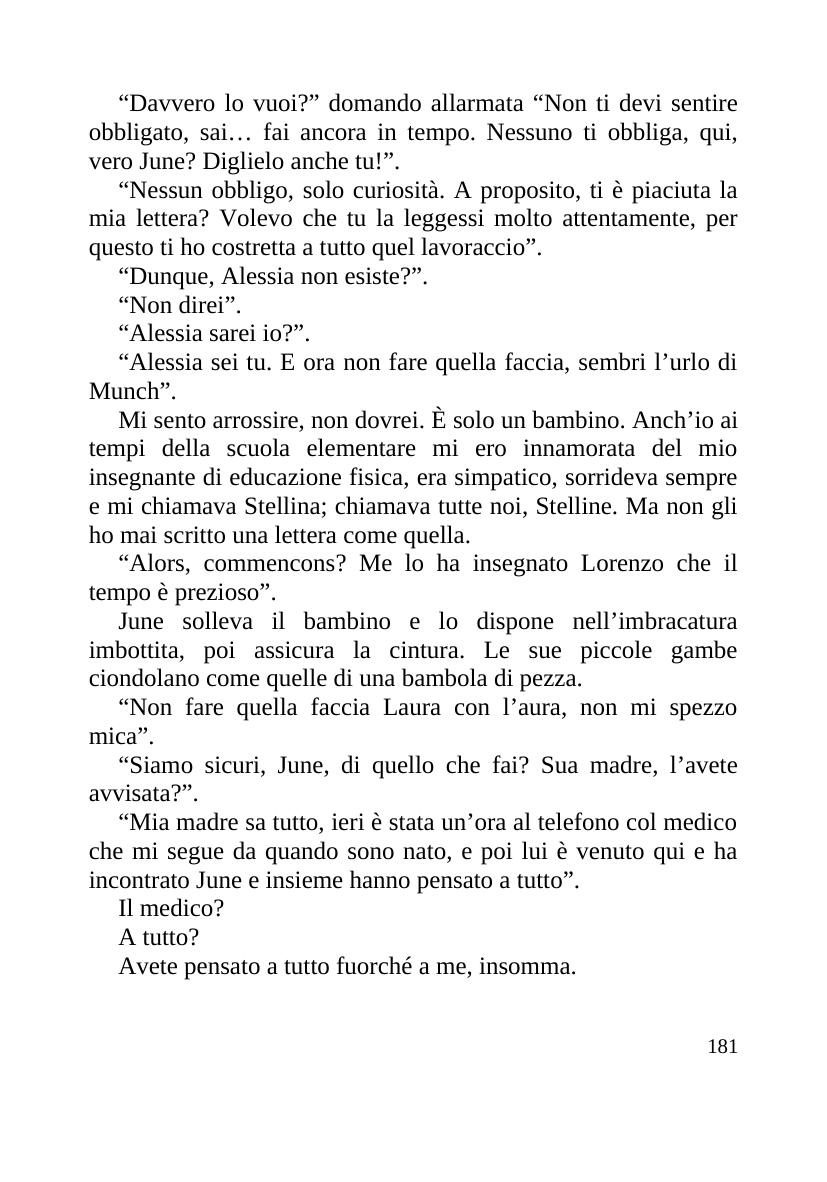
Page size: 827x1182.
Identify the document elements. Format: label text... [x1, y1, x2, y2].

text “Nessun obbligo, solo curiosità. A proposito, ti è piaciuta la mia lettera? Volevo che tu la leggessi molto attentamente, per questo ti ho costretta a tutto quel lavoraccio”. [88, 175, 738, 261]
text “Davvero lo vuoi?” domando allarmata “Non ti devi sentire obbligato, sai… fai ancora in tempo. Nessuno ti obbliga, qui, vero June? Diglielo anche tu!”. [88, 88, 738, 175]
text “Siamo sicuri, June, di quello che fai? Sua madre, l’avete avvisata?”. [88, 750, 738, 807]
text Il medico? [88, 893, 738, 922]
text June solleva il bambino e lo dispone nell’imbracatura imbottita, poi assicura la cintura. Le sue piccole gambe ciondolano come quelle di una bambola di pezza. [88, 606, 738, 692]
text A tutto? [88, 922, 738, 951]
text “Alessia sarei io?”. [88, 318, 738, 347]
text “Alessia sei tu. E ora non fare quella faccia, sembri l’urlo di Munch”. [88, 347, 738, 405]
text “Dunque, Alessia non esiste?”. [88, 261, 738, 290]
text Avete pensato a tutto fuorché a me, insomma. [88, 951, 738, 980]
text “Mia madre sa tutto, ieri è stata un’ora al telefono col medico che mi segue da quando sono nato, e poi lui è venuto qui e ha incontrato June e insieme hanno pensato a tutto”. [88, 807, 738, 893]
text “Non fare quella faccia Laura con l’aura, non mi spezzo mica”. [88, 692, 738, 750]
text “Alors, commencons? Me lo ha insegnato Lorenzo che il tempo è prezioso”. [88, 548, 738, 606]
text Mi sento arrossire, non dovrei. è solo un bambino. Anch’io ai tempi della scuola elementare mi ero innamorata del mio insegnante di educazione fisica, era simpatico, sorrideva sempre e mi chiamava Stellina; chiamava tutte noi, Stelline. Ma non gli ho mai scritto una lettera come quella. [88, 405, 738, 548]
text “Non direi”. [88, 290, 738, 318]
